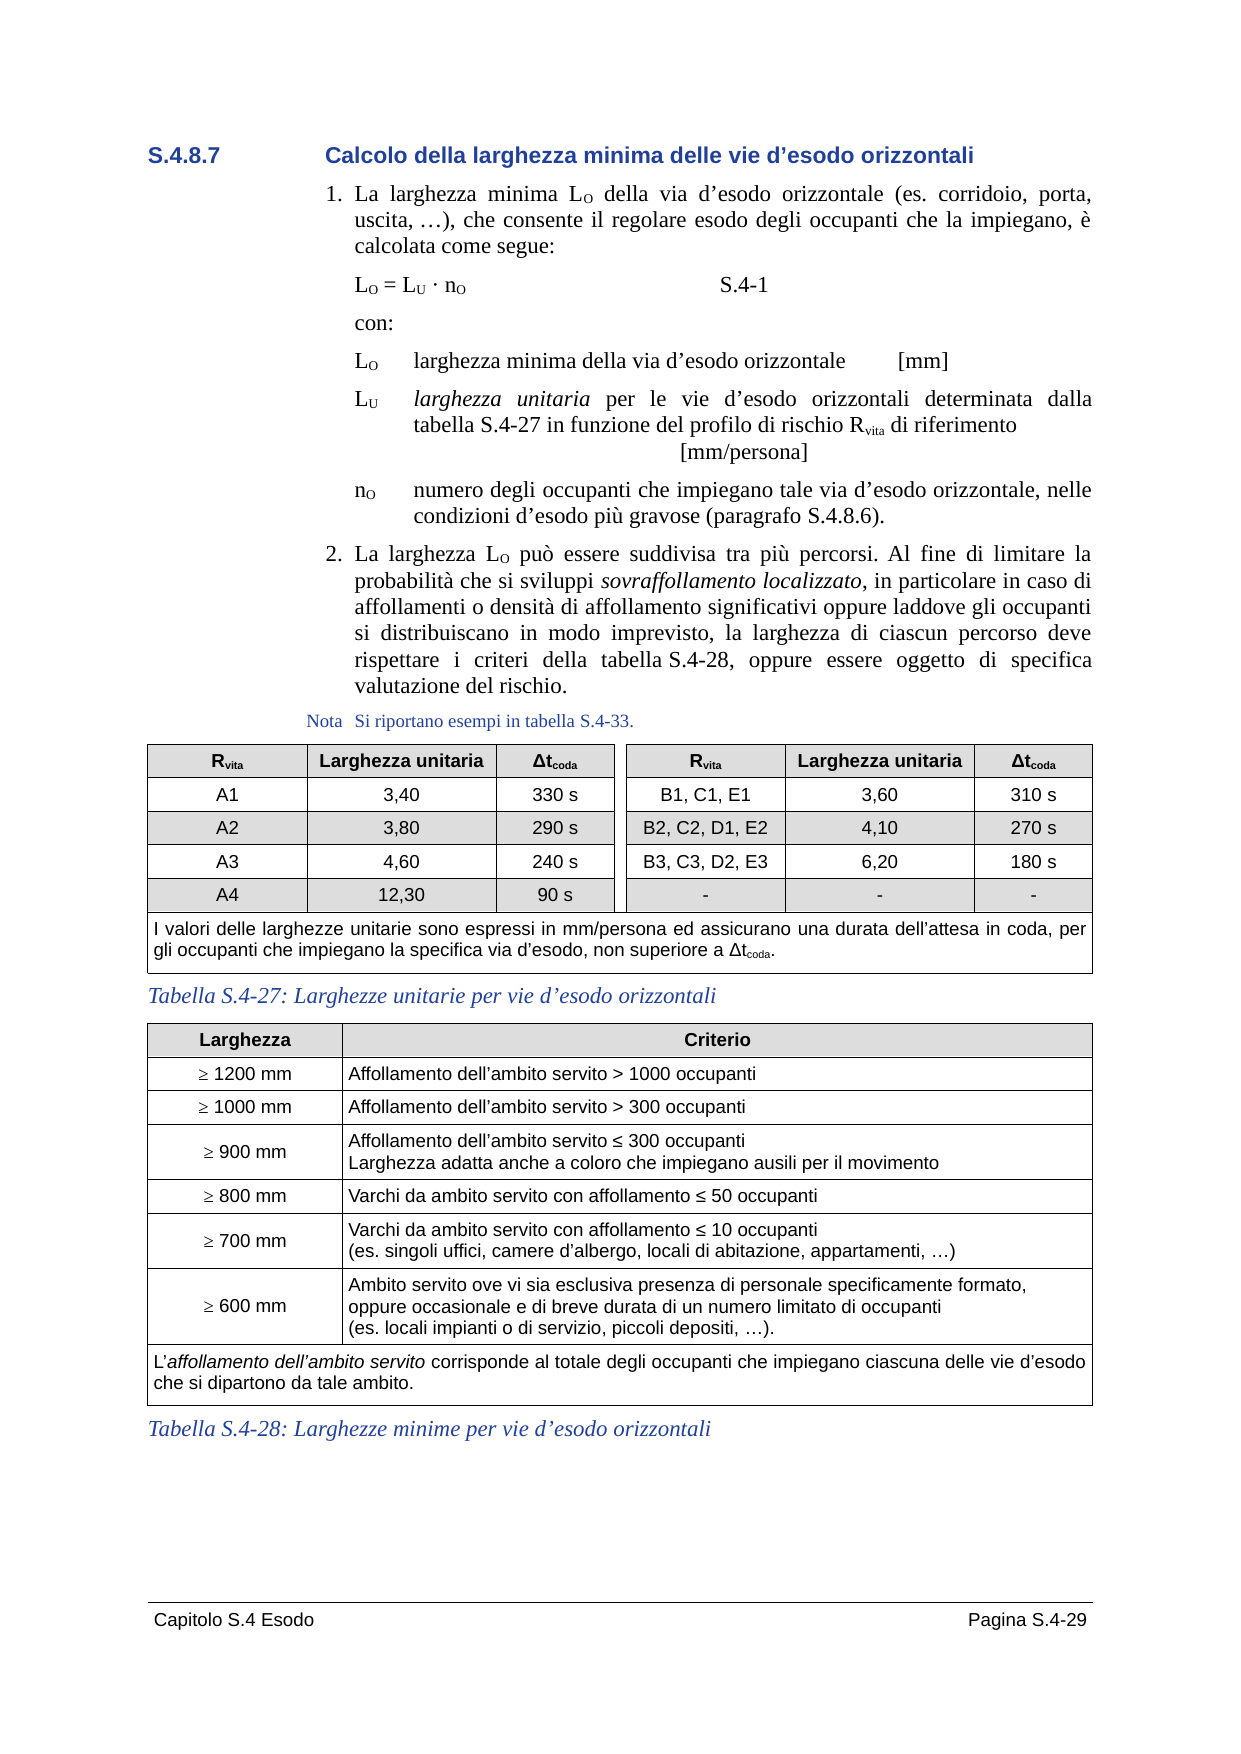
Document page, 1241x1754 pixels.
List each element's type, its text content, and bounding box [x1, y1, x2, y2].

table_cell - [975, 879, 1092, 911]
text LO = LU · nO S.4-1 [354, 271, 1093, 297]
table_cell L’affollamento dell’ambito servito corrisponde al totale degli occupanti che impiegano ciascuna delle vie d’esodo che si dipartono da tale ambito. [148, 1345, 1092, 1405]
list La larghezza minima LO della via d’esodo orizzontale (es. corridoio, porta, uscita, …), che consente il regolare esodo degli occupanti che la impiegano, è calcolata come segue: [342, 180, 1093, 259]
table_cell ≥ 1000 mm [148, 1091, 342, 1124]
table_header Δtcoda [497, 745, 614, 777]
table_header [615, 744, 626, 777]
table_cell 240 s [497, 845, 614, 878]
table_cell [615, 811, 626, 844]
table_cell 3,40 [308, 778, 496, 811]
table_cell 3,80 [308, 812, 496, 844]
list La larghezza LO può essere suddivisa tra più percorsi. Al fine di limitare la probabilità che si sviluppi sovraffollamento localizzato, in particolare in caso di affollamenti o densità di affollamento significativi oppure laddove gli occupanti si distribuiscano in modo imprevisto, la larghezza di ciascun percorso deve rispettare i criteri della tabella S.4-28, oppure essere oggetto di specifica valutazione del rischio. [342, 540, 1093, 698]
table_cell Affollamento dell’ambito servito > 300 occupanti [343, 1091, 1092, 1124]
table_cell Varchi da ambito servito con affollamento ≤ 10 occupanti (es. singoli uffici, camere d’albergo, locali di abitazione, appartamenti, …) [343, 1214, 1092, 1268]
table_cell 90 s [497, 879, 614, 911]
table_cell 330 s [497, 778, 614, 811]
table_header Larghezza [148, 1024, 342, 1056]
table_cell 4,10 [786, 812, 974, 844]
text con: [354, 309, 1093, 335]
table_cell ≥ 600 mm [148, 1269, 342, 1344]
table_cell ≥ 700 mm [148, 1214, 342, 1268]
table_cell - [786, 879, 974, 911]
text Tabella S.4-28: Larghezze minime per vie d’esodo orizzontali [148, 1415, 1093, 1441]
table_cell 180 s [975, 845, 1092, 878]
table_cell ≥ 800 mm [148, 1180, 342, 1212]
table_cell A3 [148, 845, 307, 878]
table_header Larghezza unitaria [786, 745, 974, 777]
table_cell ≥ 900 mm [148, 1125, 342, 1179]
list Si riportano esempi in tabella S.4-33. [342, 710, 1093, 732]
table_cell 12,30 [308, 879, 496, 911]
table_cell - [627, 879, 785, 911]
table_header Rvita [627, 745, 785, 777]
subtitle Calcolo della larghezza minima delle vie d’esodo orizzontali [148, 142, 1093, 168]
table_cell ≥ 1200 mm [148, 1058, 342, 1090]
table_cell Affollamento dell’ambito servito > 1000 occupanti [343, 1058, 1092, 1090]
table_header Δtcoda [975, 745, 1092, 777]
table_cell 290 s [497, 812, 614, 844]
table_cell Affollamento dell’ambito servito ≤ 300 occupanti Larghezza adatta anche a coloro che impiegano ausili per il movimento [343, 1125, 1092, 1179]
text LU larghezza unitaria per le vie d’esodo orizzontali determinata dalla tabella S.4-27 in funzione del profilo di rischio Rvita di riferimento [mm/persona] [354, 385, 1093, 464]
table_cell I valori delle larghezze unitarie sono espressi in mm/persona ed assicurano una durata dell’attesa in coda, per gli occupanti che impiegano la specifica via d’esodo, non superiore a Δtcoda. [148, 913, 1092, 972]
table_cell Ambito servito ove vi sia esclusiva presenza di personale specificamente formato, oppure occasionale e di breve durata di un numero limitato di occupanti (es. locali impianti o di servizio, piccoli depositi, …). [343, 1269, 1092, 1344]
table_cell Varchi da ambito servito con affollamento ≤ 50 occupanti [343, 1180, 1092, 1212]
table_header Larghezza unitaria [308, 745, 496, 777]
table_header Criterio [343, 1024, 1092, 1056]
table_cell 270 s [975, 812, 1092, 844]
text Tabella S.4-27: Larghezze unitarie per vie d’esodo orizzontali [148, 982, 1093, 1008]
table_cell B1, C1, E1 [627, 778, 785, 811]
table_cell 6,20 [786, 845, 974, 878]
table_cell 310 s [975, 778, 1092, 811]
text nO numero degli occupanti che impiegano tale via d’esodo orizzontale, nelle condizioni d’esodo più gravose (paragrafo S.4.8.6). [354, 476, 1093, 529]
text LO larghezza minima della via d’esodo orizzontale [mm] [354, 347, 1093, 373]
table_cell A4 [148, 879, 307, 911]
table_cell 3,60 [786, 778, 974, 811]
table_header Rvita [148, 745, 307, 777]
table_cell [615, 878, 626, 911]
table_cell A1 [148, 778, 307, 811]
table_cell 4,60 [308, 845, 496, 878]
table_cell [615, 777, 626, 811]
table_cell [615, 844, 626, 878]
table_cell B2, C2, D1, E2 [627, 812, 785, 844]
table_cell B3, C3, D2, E3 [627, 845, 785, 878]
table_cell A2 [148, 812, 307, 844]
